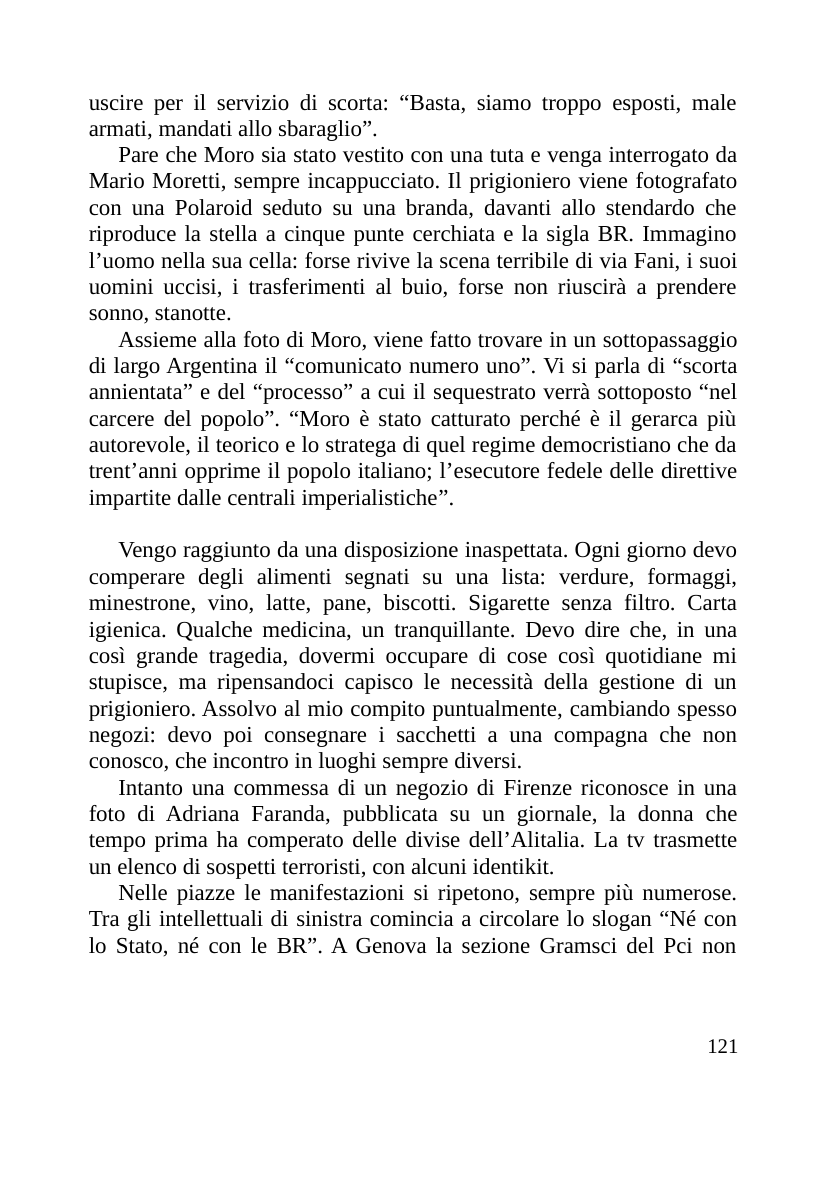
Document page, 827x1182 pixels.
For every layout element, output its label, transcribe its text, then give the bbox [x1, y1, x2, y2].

text Nelle piazze le manifestazioni si ripetono, sempre più numerose. Tra gli intellettuali di sinistra comincia a circolare lo slogan “Né con lo Stato, né con le BR”. A Genova la sezione Gramsci del Pci non [88, 879, 738, 958]
text uscire per il servizio di scorta: “Basta, siamo troppo esposti, male armati, mandati allo sbaraglio”. [88, 88, 738, 141]
text Vengo raggiunto da una disposizione inaspettata. Ogni giorno devo comperare degli alimenti segnati su una lista: verdure, formaggi, minestrone, vino, latte, pane, biscotti. Sigarette senza filtro. Carta igienica. Qualche medicina, un tranquillante. Devo dire che, in una così grande tragedia, dovermi occupare di cose così quotidiane mi stupisce, ma ripensandoci capisco le necessità della gestione di un prigioniero. Assolvo al mio compito puntualmente, cambiando spesso negozi: devo poi consegnare i sacchetti a una compagna che non conosco, che incontro in luoghi sempre diversi. [88, 537, 738, 774]
text Pare che Moro sia stato vestito con una tuta e venga interrogato da Mario Moretti, sempre incappucciato. Il prigioniero viene fotografato con una Polaroid seduto su una branda, davanti allo stendardo che riproduce la stella a cinque punte cerchiata e la sigla BR. Immagino l’uomo nella sua cella: forse rivive la scena terribile di via Fani, i suoi uomini uccisi, i trasferimenti al buio, forse non riuscirà a prendere sonno, stanotte. [88, 141, 738, 326]
text Intanto una commessa di un negozio di Firenze riconosce in una foto di Adriana Faranda, pubblicata su un giornale, la donna che tempo prima ha comperato delle divise dell’Alitalia. La tv trasmette un elenco di sospetti terroristi, con alcuni identikit. [88, 774, 738, 879]
text Assieme alla foto di Moro, viene fatto trovare in un sottopassaggio di largo Argentina il “comunicato numero uno”. Vi si parla di “scorta annientata” e del “processo” a cui il sequestrato verrà sottoposto “nel carcere del popolo”. “Moro è stato catturato perché è il gerarca più autorevole, il teorico e lo stratega di quel regime democristiano che da trent’anni opprime il popolo italiano; l’esecutore fedele delle direttive impartite dalle centrali imperialistiche”. [88, 326, 738, 510]
